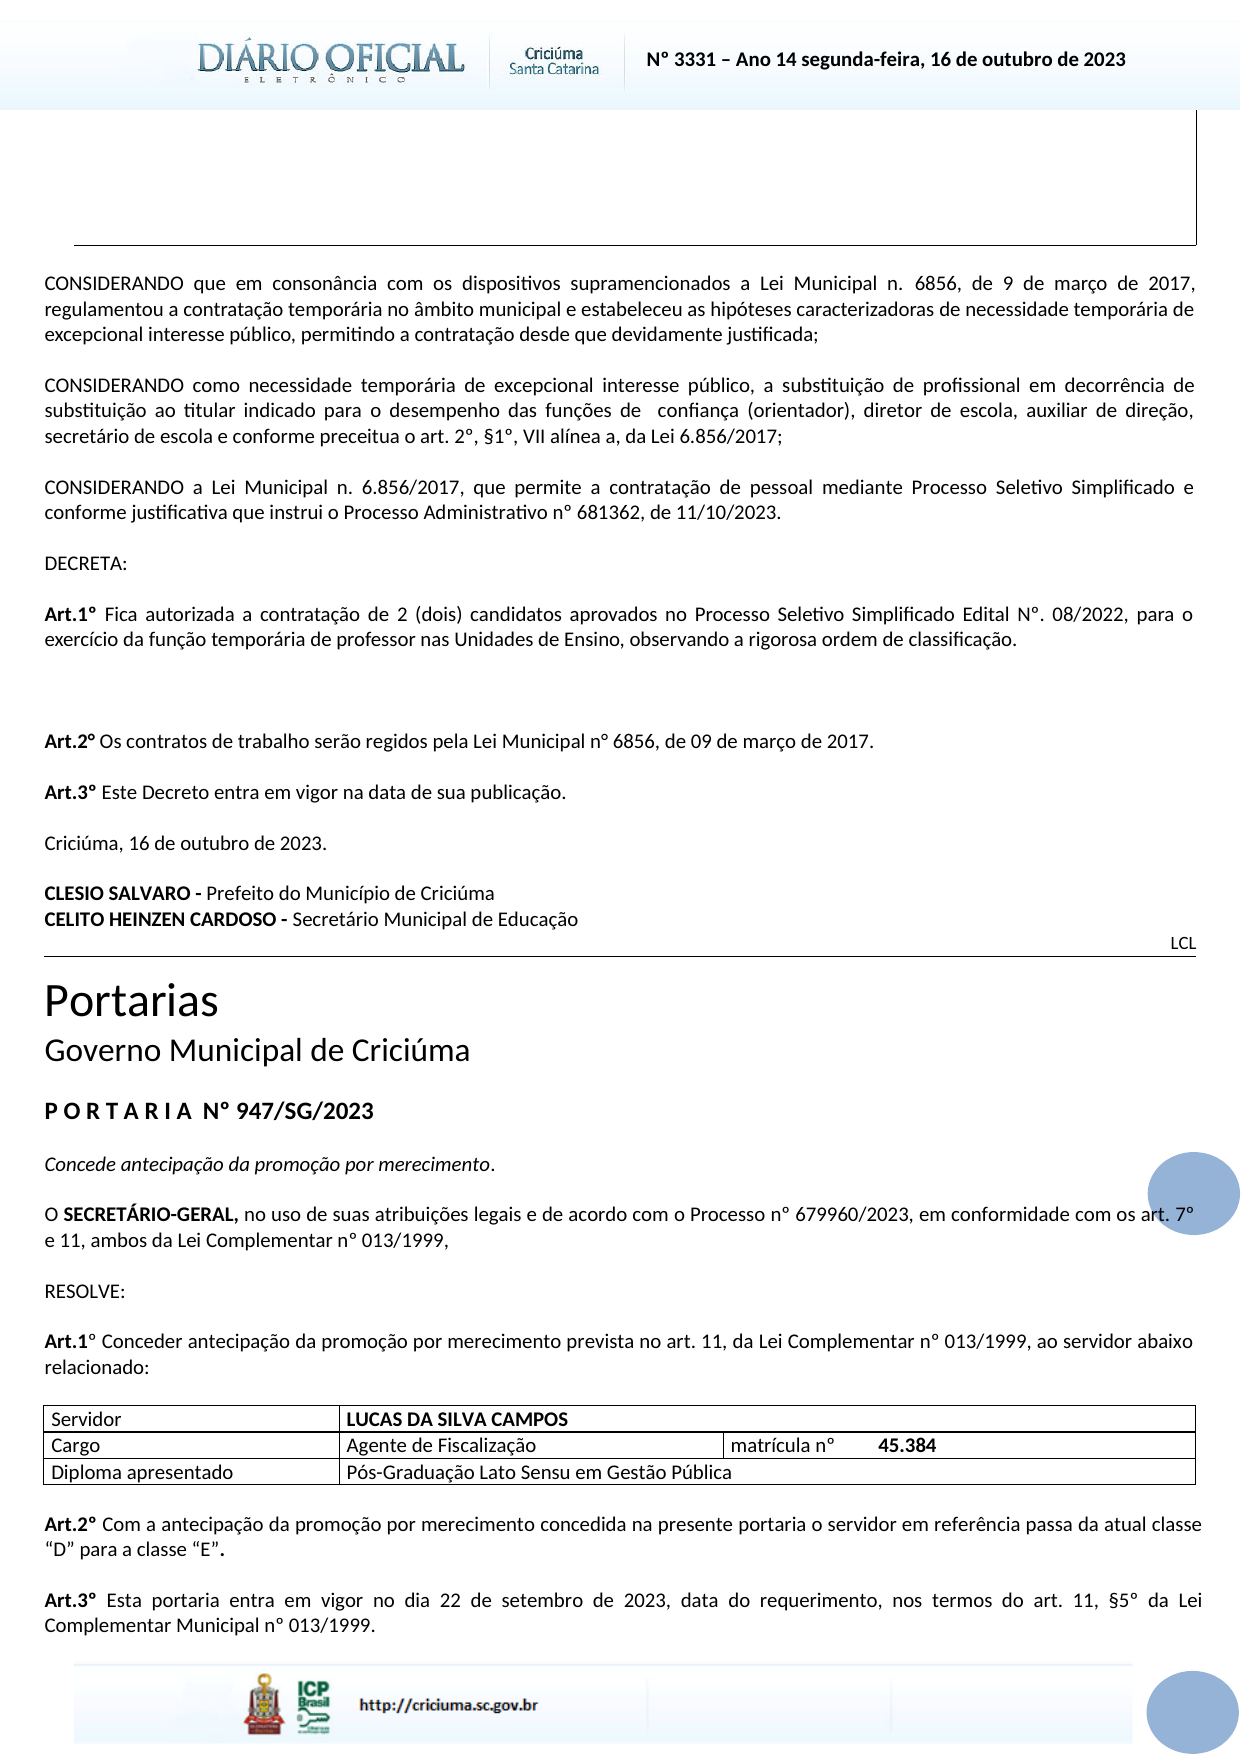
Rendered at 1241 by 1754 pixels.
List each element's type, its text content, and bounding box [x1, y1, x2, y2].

text CONSIDERANDO como necessidade temporária de excepcional interesse público, a substituição de profissional em decorrência de substituição ao titular indicado para o desempenho das funções de confiança (orientador), diretor de escola, auxiliar de direção, secretário de escola e conforme preceitua o art. 2º, §1º, VII alínea a, da Lei 6.856/2017; [44, 372, 1196, 448]
table_cell 45.384 [871, 1433, 1195, 1458]
text Concede antecipação da promoção por merecimento. [44, 1151, 1196, 1176]
text Governo Municipal de Criciúma [44, 1029, 1196, 1069]
table_cell Agente de Fiscalização [340, 1433, 723, 1458]
text Art.1º Fica autorizada a contratação de 2 (dois) candidatos aprovados no Processo Seletivo Simplificado Edital Nº. 08/2022, para o exercício da função temporária de professor nas Unidades de Ensino, observando a rigorosa ordem de classificação. [44, 601, 1196, 652]
text P O R T A R I A Nº 947/SG/2023 [44, 1095, 1196, 1125]
text Art.1º Conceder antecipação da promoção por merecimento prevista no art. 11, da Lei Complementar nº 013/1999, ao servidor abaixo relacionado: [44, 1329, 1196, 1379]
text Art.2° Os contratos de trabalho serão regidos pela Lei Municipal n° 6856, de 09 de março de 2017. [44, 728, 1196, 753]
text DECRETA: [44, 550, 1196, 576]
text CONSIDERANDO a Lei Municipal n. 6.856/2017, que permite a contratação de pessoal mediante Processo Seletivo Simplificado e conforme justificativa que instrui o Processo Administrativo nº 681362, de 11/10/2023. [44, 474, 1196, 525]
text Art.2º Com a antecipação da promoção por merecimento concedida na presente portaria o servidor em referência passa da atual classe “D” para a classe “E”. [44, 1511, 1204, 1562]
text Art.3º Este Decreto entra em vigor na data de sua publicação. [44, 779, 1196, 804]
table_cell Diploma apresentado [44, 1459, 339, 1484]
text LCL [44, 931, 1196, 956]
text CLESIO SALVARO - Prefeito do Município de Criciúma [44, 881, 1196, 906]
table_cell Cargo [44, 1433, 339, 1458]
table_header Servidor [44, 1406, 339, 1431]
text CELITO HEINZEN CARDOSO - Secretário Municipal de Educação [44, 906, 1196, 931]
text CONSIDERANDO que em consonância com os dispositivos supramencionados a Lei Municipal n. 6856, de 9 de março de 2017, regulamentou a contratação temporária no âmbito municipal e estabeleceu as hipóteses caracterizadoras de necessidade temporária de excepcional interesse público, permitindo a contratação desde que devidamente justificada; [44, 271, 1196, 347]
table_cell matrícula nº [724, 1433, 871, 1458]
text Portarias [44, 970, 1196, 1029]
table_cell Pós-Graduação Lato Sensu em Gestão Pública [340, 1459, 1195, 1484]
table_header LUCAS DA SILVA CAMPOS [340, 1406, 1195, 1431]
text Art.3º Esta portaria entra em vigor no dia 22 de setembro de 2023, data do requerimento, nos termos do art. 11, §5º da Lei Complementar Municipal nº 013/1999. [44, 1587, 1204, 1638]
text Criciúma, 16 de outubro de 2023. [44, 830, 1196, 855]
text RESOLVE: [44, 1278, 1196, 1303]
text O SECRETÁRIO-GERAL, no uso de suas atribuições legais e de acordo com o Processo nº 679960/2023, em conformidade com os art. 7º e 11, ambos da Lei Complementar nº 013/1999, [44, 1202, 1196, 1252]
